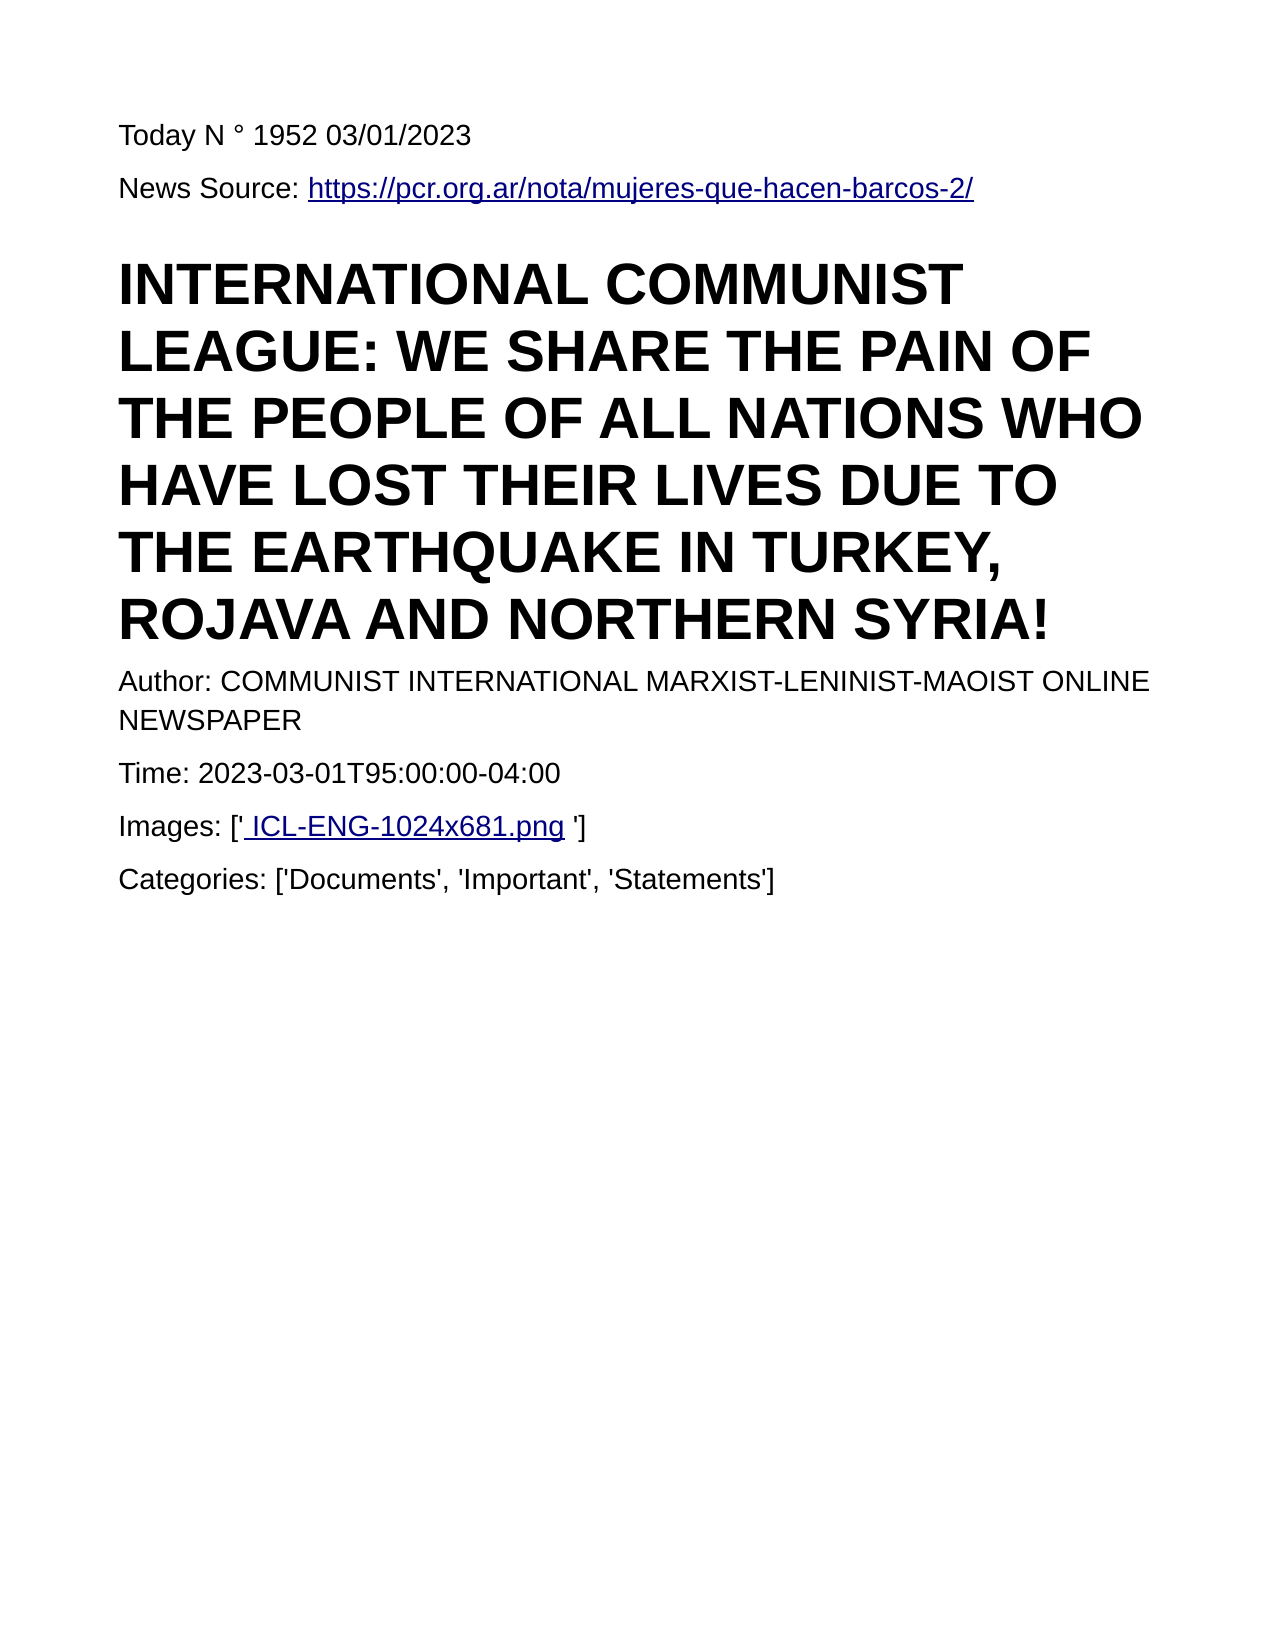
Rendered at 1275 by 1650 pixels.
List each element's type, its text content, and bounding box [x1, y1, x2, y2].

text News Source: https://pcr.org.ar/nota/mujeres-que-hacen-barcos-2/ [118, 171, 1157, 205]
subtitle INTERNATIONAL COMMUNIST LEAGUE: WE SHARE THE PAIN OF THE PEOPLE OF ALL NATIONS WHO HAVE LOST THEIR LIVES DUE TO THE EARTHQUAKE IN TURKEY, ROJAVA AND NORTHERN SYRIA! [118, 249, 1157, 652]
text Today N ° 1952 03/01/2023 [118, 118, 1157, 152]
text Time: 2023-03-01T95:00:00-04:00 [118, 756, 1157, 789]
text Images: [' ICL-ENG-1024x681.png '] [118, 809, 1157, 843]
text Categories: ['Documents', 'Important', 'Statements'] [118, 862, 1157, 896]
text Author: COMMUNIST INTERNATIONAL MARXIST-LENINIST-MAOIST ONLINE NEWSPAPER [118, 664, 1157, 736]
